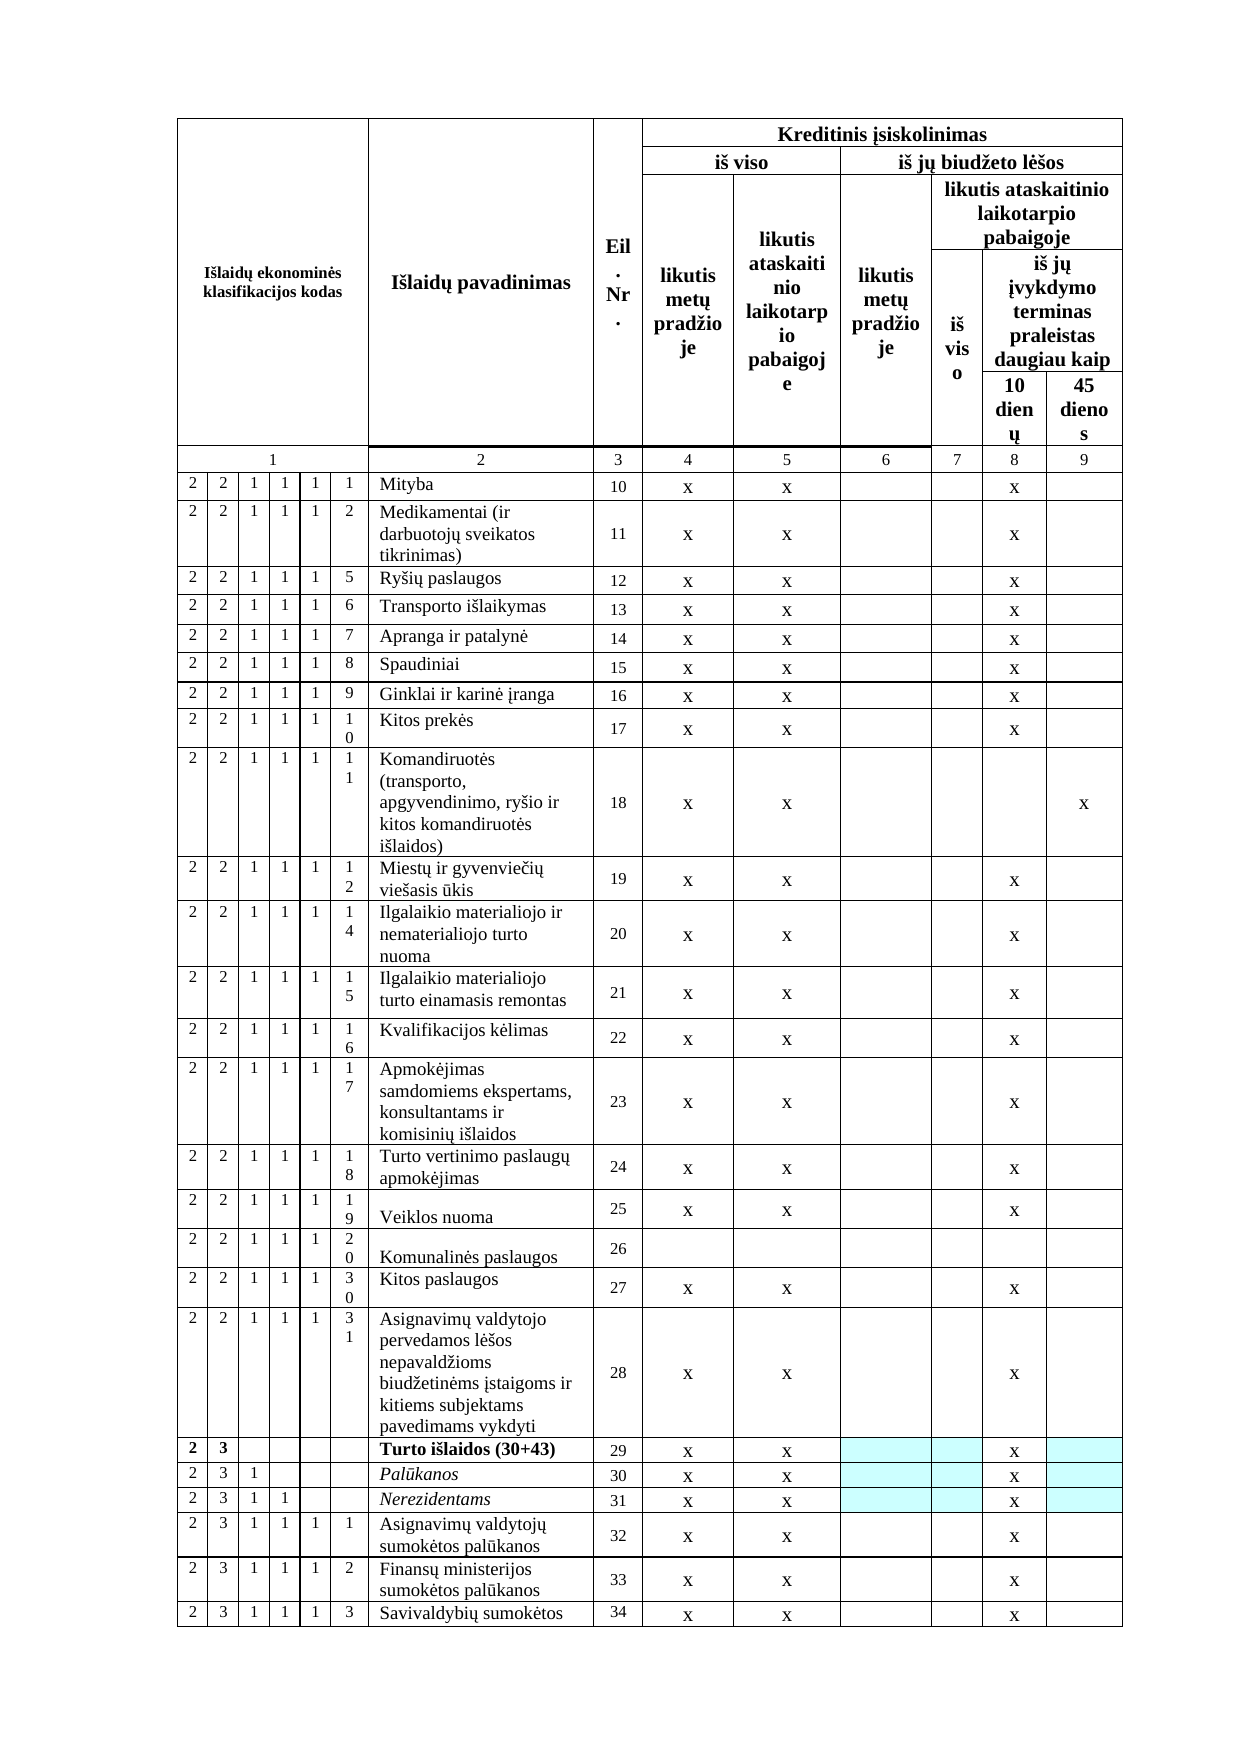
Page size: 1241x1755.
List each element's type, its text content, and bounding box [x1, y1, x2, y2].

table_cell [932, 857, 982, 900]
table_cell 1 [301, 709, 330, 747]
table_cell [643, 1229, 733, 1267]
table_cell [841, 501, 931, 566]
table_cell 2 [178, 567, 207, 594]
table_cell 11 [331, 748, 368, 856]
table_cell [841, 653, 931, 681]
table_cell 6 [331, 595, 368, 623]
table_cell 29 [594, 1438, 642, 1462]
table_cell 1 [301, 567, 330, 594]
table_cell [932, 567, 982, 594]
table_cell [1047, 1058, 1122, 1144]
table_cell [1047, 473, 1122, 500]
table_cell Kitos prekės [369, 709, 593, 747]
table_cell [1047, 857, 1122, 900]
table_cell x [983, 1602, 1046, 1626]
table_cell 1 [270, 1058, 299, 1144]
table_cell x [643, 1488, 733, 1512]
table_cell Savivaldybių sumokėtos [369, 1602, 593, 1626]
table_cell 10 [594, 473, 642, 500]
table_cell 34 [594, 1602, 642, 1626]
table_cell [841, 1145, 931, 1188]
table_cell 9 [1047, 446, 1122, 472]
table_cell [932, 1229, 982, 1267]
table_cell [1047, 501, 1122, 566]
table_cell 7 [331, 625, 368, 652]
table_cell x [983, 857, 1046, 900]
table_cell 2 [208, 967, 238, 1018]
table_cell 2 [208, 748, 238, 856]
table_cell 4 [643, 448, 733, 472]
table_cell 1 [239, 501, 269, 566]
table_cell 1 [239, 595, 269, 623]
table_cell [1047, 653, 1122, 681]
table_cell Asignavimų valdytojo pervedamos lėšos nepavaldžioms biudžetinėms įstaigoms ir kitiems subjektams pavedimams vykdyti [369, 1308, 593, 1437]
table_cell 2 [208, 709, 238, 747]
table_cell likutis metų pradžioje [643, 175, 733, 445]
table_cell 2 [178, 748, 207, 856]
table_cell [270, 1438, 299, 1462]
table_cell Apranga ir patalynė [369, 625, 593, 652]
table_cell 15 [594, 653, 642, 681]
table_cell [1047, 1229, 1122, 1267]
table_cell 1 [301, 1513, 330, 1556]
table_cell x [643, 1513, 733, 1556]
table_cell 5 [331, 567, 368, 594]
table_cell 2 [208, 1229, 238, 1267]
table_cell [841, 1268, 931, 1307]
table_cell 23 [594, 1058, 642, 1144]
table_cell 1 [301, 625, 330, 652]
table_cell x [983, 567, 1046, 594]
table_cell 9 [331, 683, 368, 708]
table_cell 32 [594, 1513, 642, 1556]
table_cell 24 [594, 1145, 642, 1188]
table_cell 10 dienų [983, 372, 1046, 445]
table_cell x [734, 901, 840, 966]
table_cell [932, 1513, 982, 1556]
table_cell 2 [331, 501, 368, 566]
table_header Išlaidų ekonominės klasifikacijos kodas [178, 119, 368, 445]
table_cell 1 [301, 683, 330, 708]
table_cell [932, 1602, 982, 1626]
table_cell x [983, 1463, 1046, 1487]
table_cell 2 [208, 625, 238, 652]
table_cell 30 [331, 1268, 368, 1307]
table_cell 2 [208, 1308, 238, 1437]
table_cell [841, 1019, 931, 1057]
table_cell 1 [270, 1558, 299, 1601]
table_cell [841, 901, 931, 966]
table_cell 2 [178, 1019, 207, 1057]
table_cell [841, 967, 931, 1018]
table_cell 1 [301, 1058, 330, 1144]
table_cell [932, 1190, 982, 1228]
table_cell [1047, 595, 1122, 623]
table_cell 1 [270, 1019, 299, 1057]
table_cell Ilgalaikio materialiojo ir nematerialiojo turto nuoma [369, 901, 593, 966]
table_cell [932, 595, 982, 623]
table_cell Turto vertinimo paslaugų apmokėjimas [369, 1145, 593, 1188]
table_cell 1 [239, 473, 269, 500]
table_cell Veiklos nuoma [369, 1190, 593, 1228]
table_cell x [643, 1019, 733, 1057]
table_cell [1047, 625, 1122, 652]
table_cell x [983, 625, 1046, 652]
table_cell 1 [301, 501, 330, 566]
table_cell x [643, 1308, 733, 1437]
table_cell x [983, 683, 1046, 708]
table_header Eil. Nr. [594, 119, 642, 445]
table_cell 1 [270, 748, 299, 856]
table_cell 1 [239, 1463, 269, 1487]
table_cell [983, 1229, 1046, 1267]
table_cell 2 [178, 473, 207, 500]
table_cell [983, 748, 1046, 856]
table_cell x [643, 1602, 733, 1626]
table_cell 2 [178, 501, 207, 566]
table_cell x [734, 857, 840, 900]
table_cell 1 [239, 683, 269, 708]
table_cell [932, 1488, 982, 1512]
table_cell [841, 567, 931, 594]
table_cell Komunalinės paslaugos [369, 1229, 593, 1267]
table_cell 1 [270, 1602, 299, 1626]
table_cell Komandiruotės (transporto, apgyvendinimo, ryšio ir kitos komandiruotės išlaidos) [369, 748, 593, 856]
table_cell 8 [983, 446, 1046, 472]
table_cell 1 [270, 653, 299, 681]
table_cell iš jų įvykdymo terminas praleistas daugiau kaip [983, 250, 1122, 371]
table_cell [1047, 1308, 1122, 1437]
table_cell x [734, 653, 840, 681]
table_cell [1047, 1463, 1122, 1487]
table_cell [270, 1463, 299, 1487]
table_cell [1047, 1513, 1122, 1556]
table_cell x [734, 1268, 840, 1307]
table_cell 12 [594, 567, 642, 594]
table_cell x [983, 1190, 1046, 1228]
table_cell 30 [594, 1463, 642, 1487]
table_cell [1047, 1019, 1122, 1057]
table_cell [841, 1438, 931, 1462]
table_cell [1047, 683, 1122, 708]
table_cell 1 [331, 1513, 368, 1556]
table_cell x [734, 625, 840, 652]
table_cell x [643, 857, 733, 900]
table_cell 1 [239, 1308, 269, 1437]
table_cell Nerezidentams [369, 1488, 593, 1512]
table_cell 1 [301, 595, 330, 623]
table_cell [1047, 901, 1122, 966]
table_cell x [983, 967, 1046, 1018]
table_cell iš viso [932, 250, 982, 445]
table_cell 2 [178, 1058, 207, 1144]
table_cell 1 [331, 473, 368, 500]
table_cell 5 [734, 448, 840, 472]
table_cell 20 [594, 901, 642, 966]
table_cell [932, 473, 982, 500]
table_cell [932, 709, 982, 747]
table_cell [932, 748, 982, 856]
table_cell x [643, 967, 733, 1018]
table_cell x [983, 1438, 1046, 1462]
table_cell 2 [369, 448, 593, 472]
table_cell 1 [239, 1229, 269, 1267]
table_cell [239, 1438, 269, 1462]
table_cell x [983, 1145, 1046, 1188]
table_cell 3 [208, 1463, 238, 1487]
table_cell 1 [270, 1190, 299, 1228]
table_cell 1 [239, 1558, 269, 1601]
table_cell Kvalifikacijos kėlimas [369, 1019, 593, 1057]
table_cell 1 [270, 501, 299, 566]
table_cell 25 [594, 1190, 642, 1228]
table_cell 17 [331, 1058, 368, 1144]
table_cell 26 [594, 1229, 642, 1267]
table_cell x [983, 473, 1046, 500]
table_cell x [643, 709, 733, 747]
table_cell 2 [178, 1145, 207, 1188]
table_cell x [734, 567, 840, 594]
table_cell 2 [178, 1602, 207, 1626]
table_cell [841, 748, 931, 856]
table_cell 2 [178, 625, 207, 652]
table_cell [1047, 1145, 1122, 1188]
table_cell [1047, 1438, 1122, 1462]
table_cell [932, 1019, 982, 1057]
table_cell x [643, 567, 733, 594]
table_cell Mityba [369, 473, 593, 500]
table_cell 18 [594, 748, 642, 856]
table_cell 10 [331, 709, 368, 747]
table_cell [932, 901, 982, 966]
table_cell 1 [239, 567, 269, 594]
table_cell 1 [301, 1145, 330, 1188]
table_cell 3 [208, 1602, 238, 1626]
table_cell 1 [239, 1190, 269, 1228]
table_cell [932, 1268, 982, 1307]
table_cell 1 [239, 1513, 269, 1556]
table_cell [841, 1513, 931, 1556]
table_cell x [643, 501, 733, 566]
table_cell x [734, 473, 840, 500]
table_cell iš viso [643, 147, 840, 174]
table_cell 1 [239, 901, 269, 966]
table_cell 1 [270, 595, 299, 623]
table_cell x [643, 901, 733, 966]
table_cell 1 [270, 901, 299, 966]
table_cell x [983, 901, 1046, 966]
table_cell [932, 1308, 982, 1437]
table_cell 2 [208, 595, 238, 623]
table_cell 1 [270, 1513, 299, 1556]
table_cell [1047, 709, 1122, 747]
table_cell x [734, 683, 840, 708]
table_cell x [734, 1513, 840, 1556]
table_cell 2 [178, 967, 207, 1018]
table_cell 1 [301, 1308, 330, 1437]
table_cell Transporto išlaikymas [369, 595, 593, 623]
table_cell 1 [301, 1229, 330, 1267]
table_cell x [983, 1308, 1046, 1437]
table_cell [932, 625, 982, 652]
table_cell 2 [178, 1308, 207, 1437]
table_cell x [643, 473, 733, 500]
table_cell x [643, 625, 733, 652]
table_cell 1 [239, 1019, 269, 1057]
table_cell likutis ataskaitinio laikotarpio pabaigoje [734, 175, 840, 445]
table_cell x [643, 1190, 733, 1228]
table_cell 2 [178, 1268, 207, 1307]
table_cell 1 [270, 1488, 299, 1512]
table_cell likutis ataskaitinio laikotarpio pabaigoje [932, 175, 1122, 249]
table_cell x [734, 1019, 840, 1057]
table_cell 1 [270, 1229, 299, 1267]
table_cell 3 [208, 1488, 238, 1512]
table_cell x [983, 653, 1046, 681]
table_cell [734, 1229, 840, 1267]
table_cell 1 [239, 653, 269, 681]
table_cell x [643, 1058, 733, 1144]
table_cell 1 [301, 967, 330, 1018]
table_cell [331, 1463, 368, 1487]
table_cell 1 [239, 625, 269, 652]
table_cell 16 [331, 1019, 368, 1057]
table_cell x [643, 1558, 733, 1601]
table_cell 1 [270, 857, 299, 900]
table_cell 28 [594, 1308, 642, 1437]
table_cell x [983, 595, 1046, 623]
table_cell [841, 1229, 931, 1267]
table_cell x [983, 1558, 1046, 1601]
table_cell Finansų ministerijos sumokėtos palūkanos [369, 1558, 593, 1601]
table_cell 20 [331, 1229, 368, 1267]
table_cell [932, 683, 982, 708]
table_cell [932, 1145, 982, 1188]
table_cell Ryšių paslaugos [369, 567, 593, 594]
table_cell [841, 1488, 931, 1512]
table_cell 2 [178, 857, 207, 900]
table_cell x [643, 1268, 733, 1307]
table_cell 1 [239, 1268, 269, 1307]
table_cell 2 [208, 1019, 238, 1057]
table_cell [932, 653, 982, 681]
table_cell Apmokėjimas samdomiems ekspertams, konsultantams ir komisinių išlaidos [369, 1058, 593, 1144]
table_cell x [643, 748, 733, 856]
table_cell 1 [301, 1558, 330, 1601]
table_cell 1 [178, 446, 368, 472]
table_cell Miestų ir gyvenviečių viešasis ūkis [369, 857, 593, 900]
table_cell [1047, 1488, 1122, 1512]
table_cell 1 [301, 653, 330, 681]
table_cell [841, 1308, 931, 1437]
table_cell [932, 967, 982, 1018]
table_cell 3 [208, 1558, 238, 1601]
table_cell [932, 1463, 982, 1487]
table_cell 1 [239, 857, 269, 900]
table_cell x [983, 1513, 1046, 1556]
table_cell 14 [594, 625, 642, 652]
table_cell x [983, 1058, 1046, 1144]
table_cell 2 [208, 501, 238, 566]
table_cell 1 [270, 625, 299, 652]
table_cell 1 [301, 748, 330, 856]
table_cell x [734, 1463, 840, 1487]
table_cell 1 [270, 967, 299, 1018]
table_cell [932, 1058, 982, 1144]
table_cell 1 [270, 1268, 299, 1307]
table_cell [841, 1190, 931, 1228]
table_header Kreditinis įsiskolinimas [643, 119, 1122, 146]
table_header Išlaidų pavadinimas [369, 119, 593, 445]
table_cell [301, 1488, 330, 1512]
table_cell 2 [178, 1488, 207, 1512]
table_cell x [1047, 748, 1122, 856]
table_cell 1 [301, 1602, 330, 1626]
table_cell 3 [208, 1513, 238, 1556]
table_cell 2 [178, 595, 207, 623]
table_cell x [734, 595, 840, 623]
table_cell [1047, 567, 1122, 594]
table_cell iš jų biudžeto lėšos [841, 147, 1122, 174]
table_cell 2 [178, 1229, 207, 1267]
table_cell 1 [239, 1488, 269, 1512]
table_cell 2 [208, 653, 238, 681]
table_cell 31 [331, 1308, 368, 1437]
table_cell x [643, 1145, 733, 1188]
table_cell 1 [270, 567, 299, 594]
table_cell x [983, 1019, 1046, 1057]
table_cell x [643, 683, 733, 708]
table_cell [841, 473, 931, 500]
table_cell [841, 1558, 931, 1601]
table_cell x [983, 709, 1046, 747]
table_cell 3 [594, 448, 642, 472]
table_cell x [643, 1438, 733, 1462]
table_cell 2 [178, 709, 207, 747]
table_cell [331, 1488, 368, 1512]
table_cell 16 [594, 683, 642, 708]
table_cell [301, 1463, 330, 1487]
table_cell 19 [331, 1190, 368, 1228]
table_cell 1 [301, 901, 330, 966]
table_cell 3 [208, 1438, 238, 1462]
table_cell 1 [239, 1602, 269, 1626]
table_cell 2 [208, 857, 238, 900]
table_cell 1 [301, 857, 330, 900]
table_cell x [643, 653, 733, 681]
table_cell [1047, 1602, 1122, 1626]
table_cell x [734, 1602, 840, 1626]
table_cell x [983, 1488, 1046, 1512]
table_cell x [643, 595, 733, 623]
table_cell [841, 709, 931, 747]
table_cell 14 [331, 901, 368, 966]
table_cell 1 [239, 709, 269, 747]
table_cell [932, 1558, 982, 1601]
table_cell 2 [178, 1438, 207, 1462]
table_cell 33 [594, 1558, 642, 1601]
table_cell [841, 1058, 931, 1144]
table_cell [841, 1602, 931, 1626]
table_cell 18 [331, 1145, 368, 1188]
table_cell 2 [178, 683, 207, 708]
table_cell 1 [239, 748, 269, 856]
table_cell 2 [178, 901, 207, 966]
table_cell x [983, 1268, 1046, 1307]
table_cell Kitos paslaugos [369, 1268, 593, 1307]
table_cell [1047, 1268, 1122, 1307]
table_cell 11 [594, 501, 642, 566]
table_cell 2 [208, 1145, 238, 1188]
table_cell likutis metų pradžioje [841, 175, 931, 445]
table_cell 1 [301, 1190, 330, 1228]
table_cell [841, 595, 931, 623]
table_cell 2 [208, 473, 238, 500]
table_cell 1 [270, 1308, 299, 1437]
table_cell 2 [208, 1190, 238, 1228]
table_cell x [734, 1488, 840, 1512]
table_cell 17 [594, 709, 642, 747]
table_cell 8 [331, 653, 368, 681]
table_cell 1 [301, 1268, 330, 1307]
table_cell 19 [594, 857, 642, 900]
table_cell 2 [178, 1463, 207, 1487]
table_cell 2 [331, 1558, 368, 1601]
table_cell 1 [239, 1058, 269, 1144]
table_cell 2 [178, 1558, 207, 1601]
table_cell 2 [208, 1268, 238, 1307]
table_cell 2 [178, 1513, 207, 1556]
table_cell Palūkanos [369, 1463, 593, 1487]
table_cell x [734, 1190, 840, 1228]
table_cell 1 [239, 1145, 269, 1188]
table_cell x [734, 1438, 840, 1462]
table_cell [841, 625, 931, 652]
table_cell 27 [594, 1268, 642, 1307]
table_cell [841, 857, 931, 900]
table_cell 2 [178, 653, 207, 681]
table_cell 1 [270, 709, 299, 747]
table_cell x [734, 1145, 840, 1188]
table_cell Asignavimų valdytojų sumokėtos palūkanos [369, 1513, 593, 1556]
table_cell [841, 683, 931, 708]
table_cell [301, 1438, 330, 1462]
table_cell 21 [594, 967, 642, 1018]
table_cell Turto išlaidos (30+43) [369, 1438, 593, 1462]
table_cell x [983, 501, 1046, 566]
table_cell 45 dienos [1047, 372, 1122, 445]
table_cell 2 [178, 1190, 207, 1228]
table_cell 3 [331, 1602, 368, 1626]
table_cell Ilgalaikio materialiojo turto einamasis remontas [369, 967, 593, 1018]
table_cell [1047, 967, 1122, 1018]
table_cell 1 [239, 967, 269, 1018]
table_cell [841, 1463, 931, 1487]
table_cell 2 [208, 901, 238, 966]
table_cell x [734, 748, 840, 856]
table_cell Medikamentai (ir darbuotojų sveikatos tikrinimas) [369, 501, 593, 566]
table_cell [331, 1438, 368, 1462]
table_cell 31 [594, 1488, 642, 1512]
table_cell x [734, 967, 840, 1018]
table_cell x [643, 1463, 733, 1487]
table_cell [1047, 1558, 1122, 1601]
table_cell Ginklai ir karinė įranga [369, 683, 593, 708]
table_cell x [734, 1558, 840, 1601]
table_cell 15 [331, 967, 368, 1018]
table_cell 6 [841, 448, 931, 472]
table_cell Spaudiniai [369, 653, 593, 681]
table_cell 1 [270, 1145, 299, 1188]
table_cell 12 [331, 857, 368, 900]
table_cell 2 [208, 567, 238, 594]
table_cell x [734, 709, 840, 747]
table_cell [932, 501, 982, 566]
table_cell 13 [594, 595, 642, 623]
table_cell [1047, 1190, 1122, 1228]
table_cell 2 [208, 1058, 238, 1144]
table_cell 1 [270, 683, 299, 708]
table_cell 2 [208, 683, 238, 708]
table_cell x [734, 1308, 840, 1437]
table_cell 1 [301, 1019, 330, 1057]
table_cell [932, 1438, 982, 1462]
table_cell 22 [594, 1019, 642, 1057]
table_cell 1 [270, 473, 299, 500]
table_cell x [734, 501, 840, 566]
table_cell 1 [301, 473, 330, 500]
table_cell x [734, 1058, 840, 1144]
table_cell 7 [932, 446, 982, 472]
